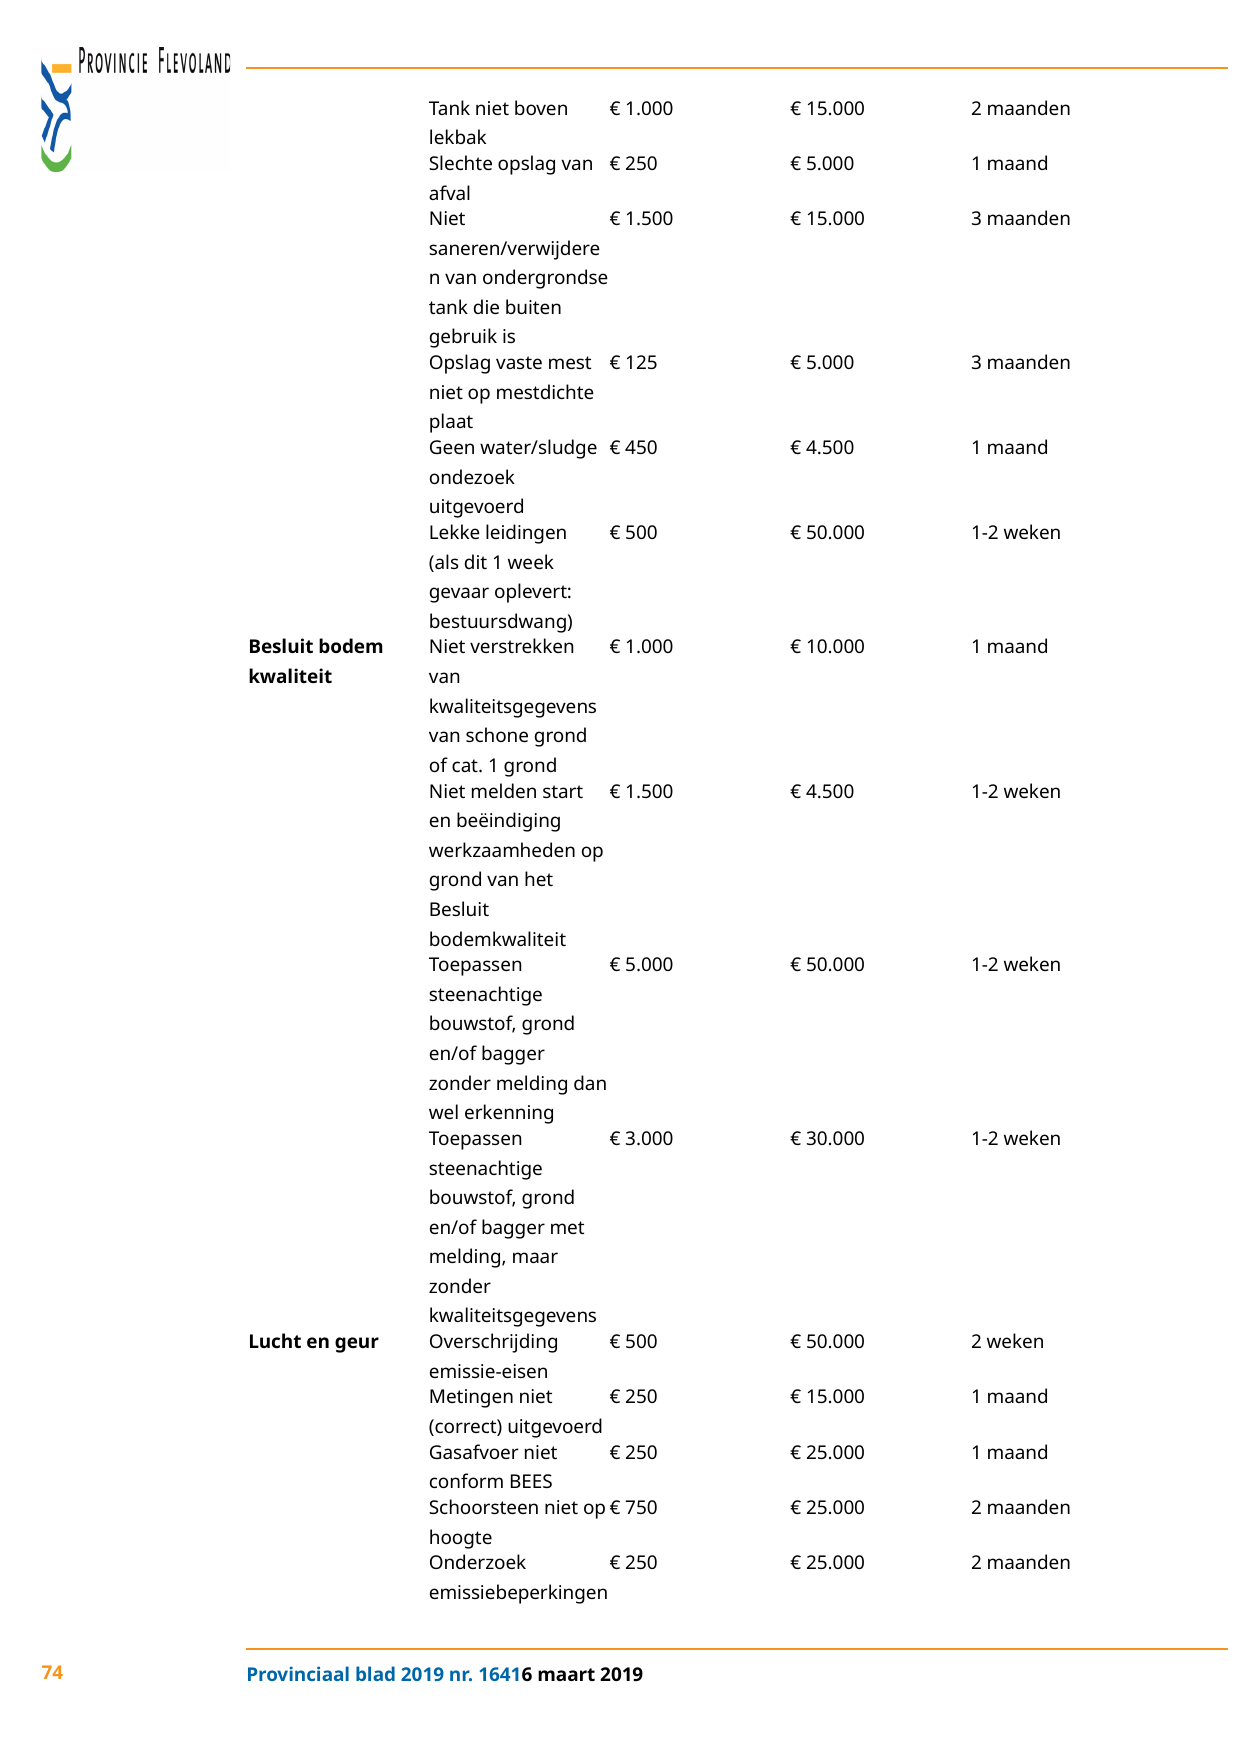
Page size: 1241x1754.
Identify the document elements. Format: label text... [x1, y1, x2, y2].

table_cell 1 maand [971, 150, 1152, 205]
table_cell Tank niet boven lekbak [429, 95, 609, 150]
table_cell € 5.000 [609, 951, 790, 1125]
table_cell € 4.500 [790, 434, 971, 519]
table_cell € 250 [609, 1439, 790, 1494]
table_cell € 1.500 [609, 205, 790, 349]
table_cell Niet melden start en beëindiging werkzaamheden op grond van het Besluit bodemkwaliteit [429, 778, 609, 951]
table_cell € 15.000 [790, 95, 971, 150]
table_cell 1-2 weken [971, 951, 1152, 1125]
table_cell Niet verstrekken van kwaliteitsgegevens van schone grond of cat. 1 grond [429, 634, 609, 778]
table_cell € 500 [609, 1328, 790, 1384]
table_cell € 500 [609, 519, 790, 634]
table_cell Overschrijding emissie-eisen [429, 1328, 609, 1384]
table_cell € 5.000 [790, 150, 971, 205]
table_cell € 1.500 [609, 778, 790, 951]
table_cell Geen water/sludge ondezoek uitgevoerd [429, 434, 609, 519]
table_cell € 25.000 [790, 1439, 971, 1494]
table_cell Lekke leidingen (als dit 1 week gevaar oplevert: bestuursdwang) [429, 519, 609, 634]
table_cell [248, 434, 429, 519]
table_cell Lucht en geur [248, 1328, 429, 1384]
table_cell [248, 778, 429, 951]
table_cell € 450 [609, 434, 790, 519]
table_cell 1-2 weken [971, 778, 1152, 951]
table_cell Niet saneren/verwijderen van ondergrondse tank die buiten gebruik is [429, 205, 609, 349]
table_cell € 15.000 [790, 1384, 971, 1439]
table_cell 1-2 weken [971, 519, 1152, 634]
table_cell [248, 95, 429, 150]
table_cell [248, 1125, 429, 1328]
table_cell [248, 350, 429, 434]
table_cell € 4.500 [790, 778, 971, 951]
table_cell [248, 1494, 429, 1549]
table_cell € 10.000 [790, 634, 971, 778]
table_cell [248, 951, 429, 1125]
table_cell 1 maand [971, 434, 1152, 519]
table_cell Toepassen steenachtige bouwstof, grond en/of bagger zonder melding dan wel erkenning [429, 951, 609, 1125]
table_cell Slechte opslag van afval [429, 150, 609, 205]
table_cell Opslag vaste mest niet op mestdichte plaat [429, 350, 609, 434]
table_cell 2 maanden [971, 1494, 1152, 1549]
table_cell € 3.000 [609, 1125, 790, 1328]
table_cell 2 maanden [971, 95, 1152, 150]
table_cell 3 maanden [971, 205, 1152, 349]
table_cell 1-2 weken [971, 1125, 1152, 1328]
table_cell [248, 150, 429, 205]
table_cell € 1.000 [609, 95, 790, 150]
table_cell 2 maanden [971, 1550, 1152, 1605]
table_cell € 15.000 [790, 205, 971, 349]
table_cell € 1.000 [609, 634, 790, 778]
table_cell € 50.000 [790, 519, 971, 634]
table_cell 2 weken [971, 1328, 1152, 1384]
table_cell 3 maanden [971, 350, 1152, 434]
table_cell € 750 [609, 1494, 790, 1549]
table_cell Gasafvoer niet conform BEES [429, 1439, 609, 1494]
table_cell € 25.000 [790, 1550, 971, 1605]
table_cell € 250 [609, 1384, 790, 1439]
table_cell 1 maand [971, 1384, 1152, 1439]
table_cell € 250 [609, 1550, 790, 1605]
table_cell Toepassen steenachtige bouwstof, grond en/of bagger met melding, maar zonder kwaliteitsgegevens [429, 1125, 609, 1328]
table_cell Schoorsteen niet op hoogte [429, 1494, 609, 1549]
table_cell € 5.000 [790, 350, 971, 434]
table_cell € 50.000 [790, 1328, 971, 1384]
table_cell € 30.000 [790, 1125, 971, 1328]
table_cell Onderzoek emissiebeperkingen [429, 1550, 609, 1605]
table_cell [248, 519, 429, 634]
table_cell 1 maand [971, 1439, 1152, 1494]
table_cell € 250 [609, 150, 790, 205]
table_cell [248, 1550, 429, 1605]
table_cell Besluit bodem kwaliteit [248, 634, 429, 778]
table_cell 1 maand [971, 634, 1152, 778]
picture [41, 47, 231, 172]
table_cell [248, 1384, 429, 1439]
table_cell € 125 [609, 350, 790, 434]
table_cell € 25.000 [790, 1494, 971, 1549]
table_cell [248, 1439, 429, 1494]
table_cell Metingen niet (correct) uitgevoerd [429, 1384, 609, 1439]
table_cell € 50.000 [790, 951, 971, 1125]
table_cell [248, 205, 429, 349]
